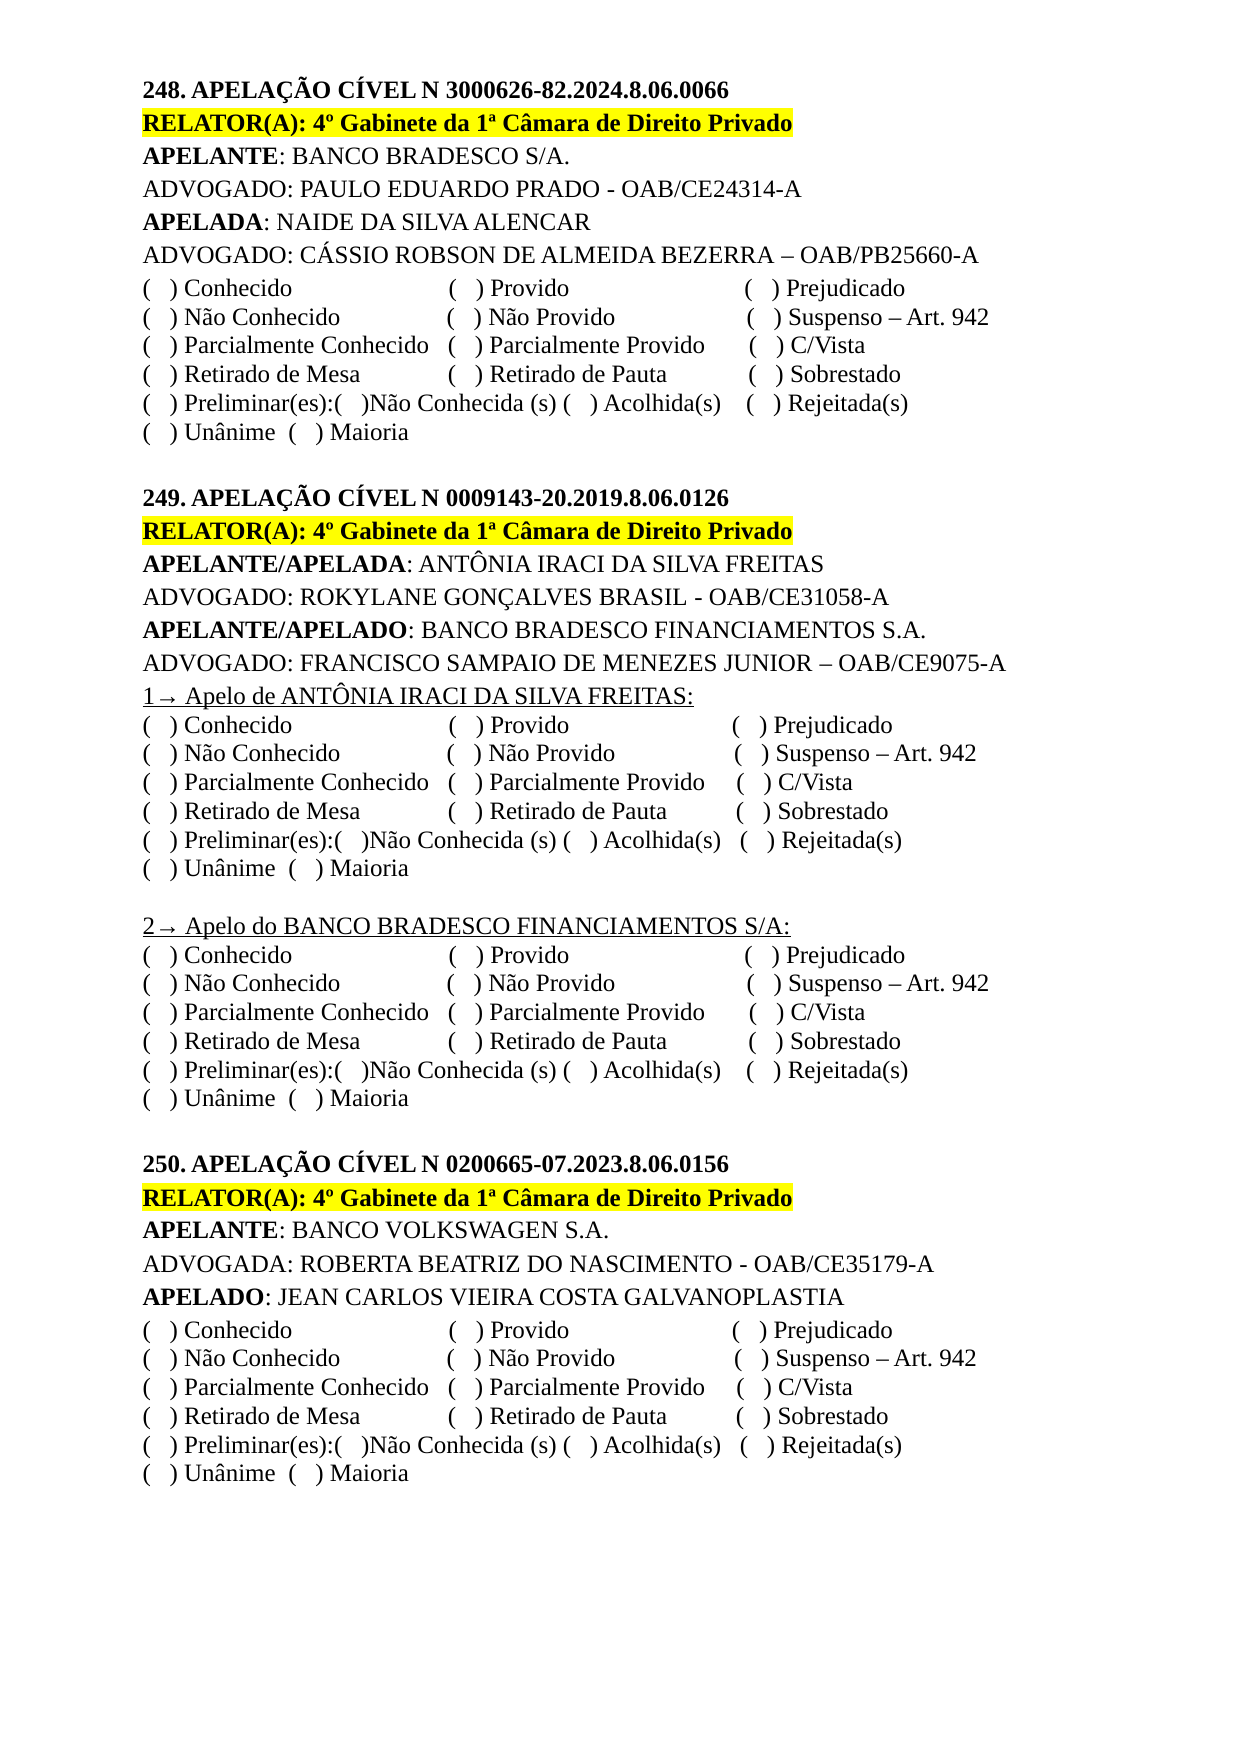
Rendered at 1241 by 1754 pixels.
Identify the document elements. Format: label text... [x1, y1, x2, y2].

text ( ) Não Conhecido ( ) Não Provido ( ) Suspenso – Art. 942 [142, 1343, 1158, 1372]
text ( ) Conhecido ( ) Provido ( ) Prejudicado [142, 273, 1141, 302]
text ( ) Parcialmente Conhecido ( ) Parcialmente Provido ( ) C/Vista [142, 331, 1158, 359]
text ( ) Preliminar(es):( )Não Conhecida (s) ( ) Acolhida(s) ( ) Rejeitada(s) [142, 388, 1158, 417]
text ( ) Não Conhecido ( ) Não Provido ( ) Suspenso – Art. 942 [142, 738, 1158, 767]
text ( ) Retirado de Mesa ( ) Retirado de Pauta ( ) Sobrestado [142, 796, 1158, 825]
text ( ) Conhecido ( ) Provido ( ) Prejudicado [142, 710, 1141, 738]
text ( ) Conhecido ( ) Provido ( ) Prejudicado [142, 940, 1141, 968]
text ( ) Retirado de Mesa ( ) Retirado de Pauta ( ) Sobrestado [142, 1401, 1158, 1430]
text ( ) Preliminar(es):( )Não Conhecida (s) ( ) Acolhida(s) ( ) Rejeitada(s) [142, 1055, 1158, 1083]
text ( ) Unânime ( ) Maioria 249. APELAÇÃO CÍVEL N 0009143-20.2019.8.06.0126 RELATOR(A): 4º Gabinete da 1ª Câmara de Direito Privado APELANTE/APELADA: ANTÔNIA IRACI DA SILVA FREITAS ADVOGADO: ROKYLANE GONÇALVES BRASIL - OAB/CE31058-A APELANTE/APELADO: BANCO BRADESCO FINANCIAMENTOS S.A. ADVOGADO: FRANCISCO SAMPAIO DE MENEZES JUNIOR – OAB/CE9075-A [142, 417, 1141, 677]
text ( ) Retirado de Mesa ( ) Retirado de Pauta ( ) Sobrestado [142, 1026, 1158, 1055]
text ( ) Parcialmente Conhecido ( ) Parcialmente Provido ( ) C/Vista [142, 767, 1158, 796]
text ( ) Parcialmente Conhecido ( ) Parcialmente Provido ( ) C/Vista [142, 1372, 1158, 1401]
text ( ) Retirado de Mesa ( ) Retirado de Pauta ( ) Sobrestado [142, 359, 1158, 388]
text ( ) Unânime ( ) Maioria [142, 853, 1158, 882]
text ( ) Preliminar(es):( )Não Conhecida (s) ( ) Acolhida(s) ( ) Rejeitada(s) [142, 1430, 1158, 1458]
text 1→ Apelo de ANTÔNIA IRACI DA SILVA FREITAS: [142, 681, 1141, 710]
text ( ) Parcialmente Conhecido ( ) Parcialmente Provido ( ) C/Vista [142, 997, 1158, 1026]
text ( ) Unânime ( ) Maioria [142, 1458, 1141, 1553]
text ( ) Não Conhecido ( ) Não Provido ( ) Suspenso – Art. 942 [142, 302, 1158, 331]
text 248. APELAÇÃO CÍVEL N 3000626-82.2024.8.06.0066 RELATOR(A): 4º Gabinete da 1ª Câmara de Direito Privado APELANTE: BANCO BRADESCO S/A. ADVOGADO: PAULO EDUARDO PRADO - OAB/CE24314-A APELADA: NAIDE DA SILVA ALENCAR ADVOGADO: CÁSSIO ROBSON DE ALMEIDA BEZERRA – OAB/PB25660-A [142, 75, 1141, 269]
text ( ) Preliminar(es):( )Não Conhecida (s) ( ) Acolhida(s) ( ) Rejeitada(s) [142, 825, 1158, 853]
text ( ) Não Conhecido ( ) Não Provido ( ) Suspenso – Art. 942 [142, 968, 1158, 997]
text ( ) Conhecido ( ) Provido ( ) Prejudicado [142, 1315, 1141, 1343]
text ( ) Unânime ( ) Maioria 250. APELAÇÃO CÍVEL N 0200665-07.2023.8.06.0156 RELATOR(A): 4º Gabinete da 1ª Câmara de Direito Privado APELANTE: BANCO VOLKSWAGEN S.A. ADVOGADA: ROBERTA BEATRIZ DO NASCIMENTO - OAB/CE35179-A APELADO: JEAN CARLOS VIEIRA COSTA GALVANOPLASTIA [142, 1083, 1141, 1310]
text 2→ Apelo do BANCO BRADESCO FINANCIAMENTOS S/A: [142, 911, 1141, 940]
